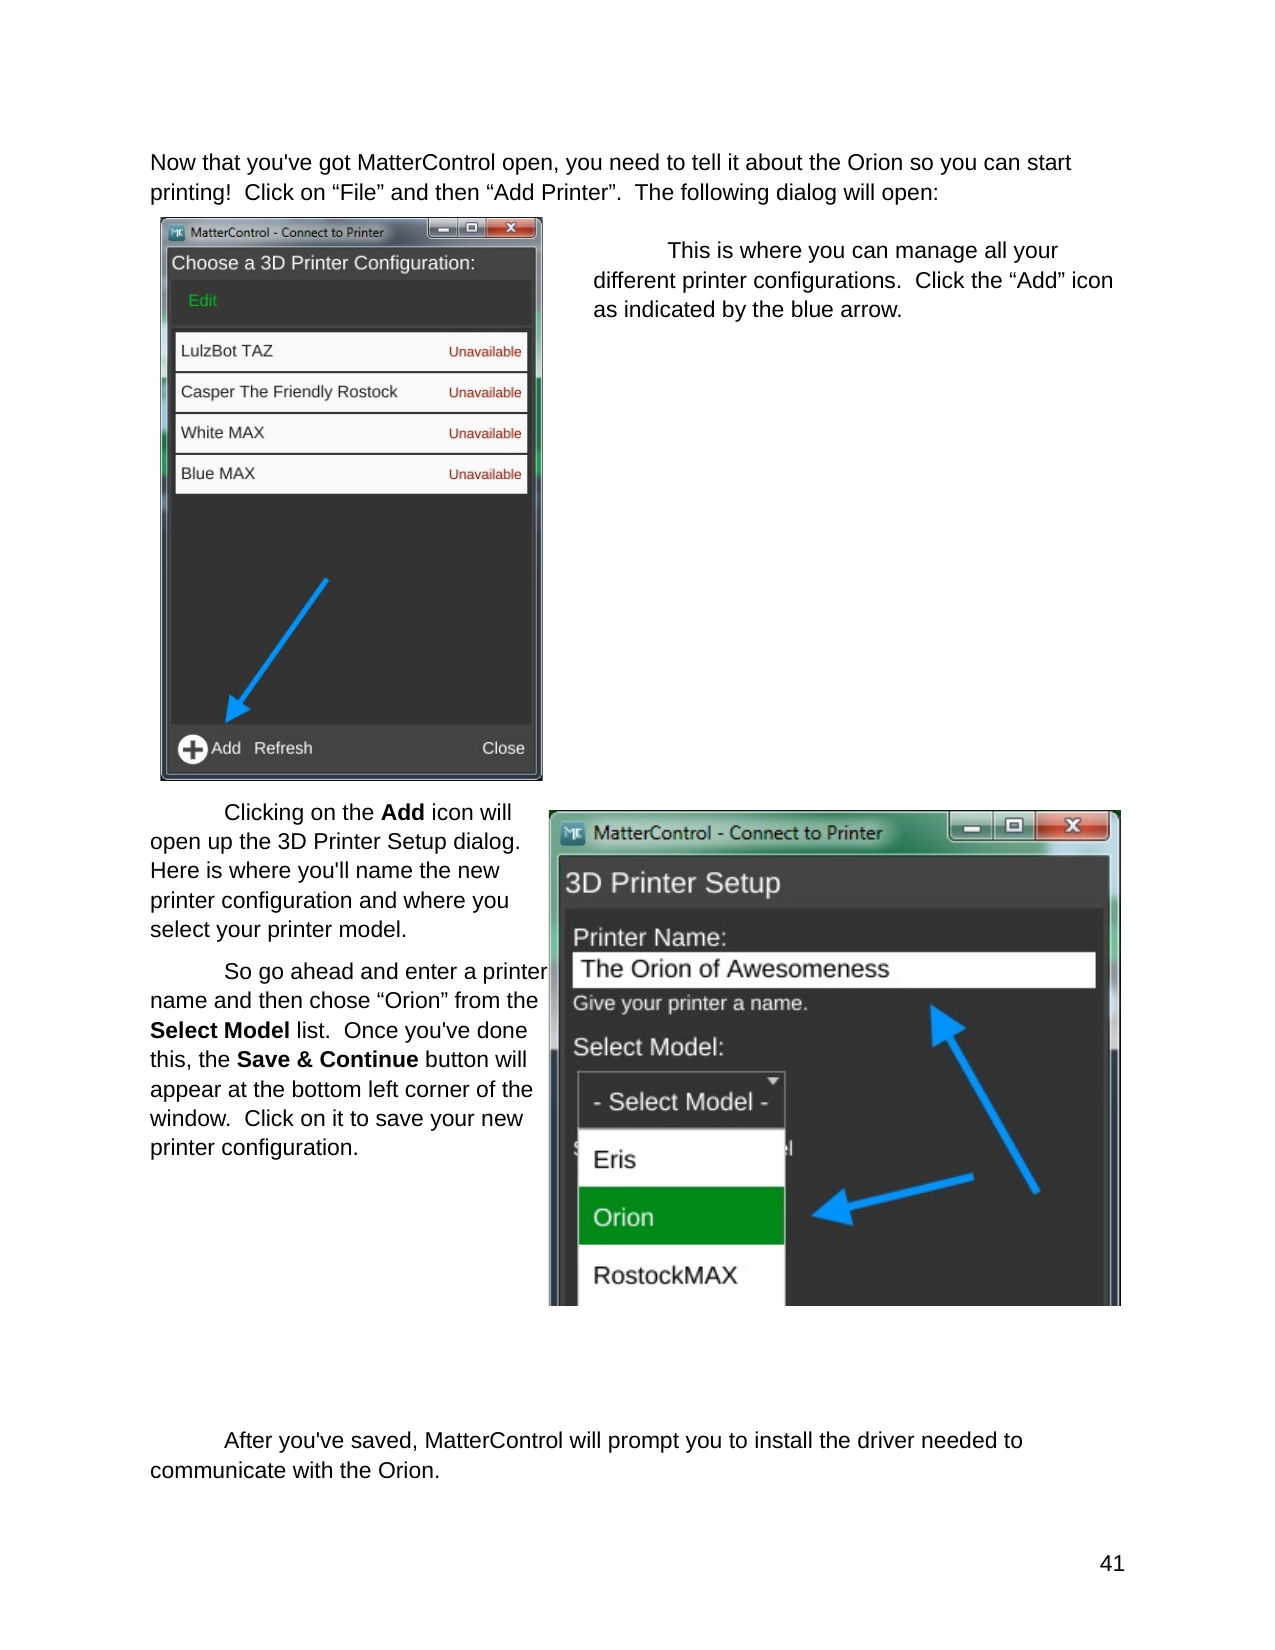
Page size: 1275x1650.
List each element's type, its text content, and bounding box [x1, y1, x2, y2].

text Now that you've got MatterControl open, you need to tell it about the Orion so you can start printing! Click on “File” and then “Add Printer”. The following dialog will open: [150, 150, 1125, 205]
text After you've saved, MatterControl will prompt you to install the driver needed to communicate with the Orion. [150, 1428, 1125, 1483]
text Clicking on the Add icon will open up the 3D Printer Setup dialog. Here is where you'll name the new printer configuration and where you select your printer model. [150, 799, 1125, 942]
text So go ahead and enter a printer name and then chose “Orion” from the Select Model list. Once you've done this, the Save & Continue button will appear at the bottom left corner of the window. Click on it to save your new printer configuration. [150, 959, 548, 1161]
picture [548, 810, 1121, 1306]
picture [160, 217, 543, 781]
text This is where you can manage all your different printer configurations. Click the “Add” icon as indicated by the blue arrow. [543, 238, 1125, 322]
